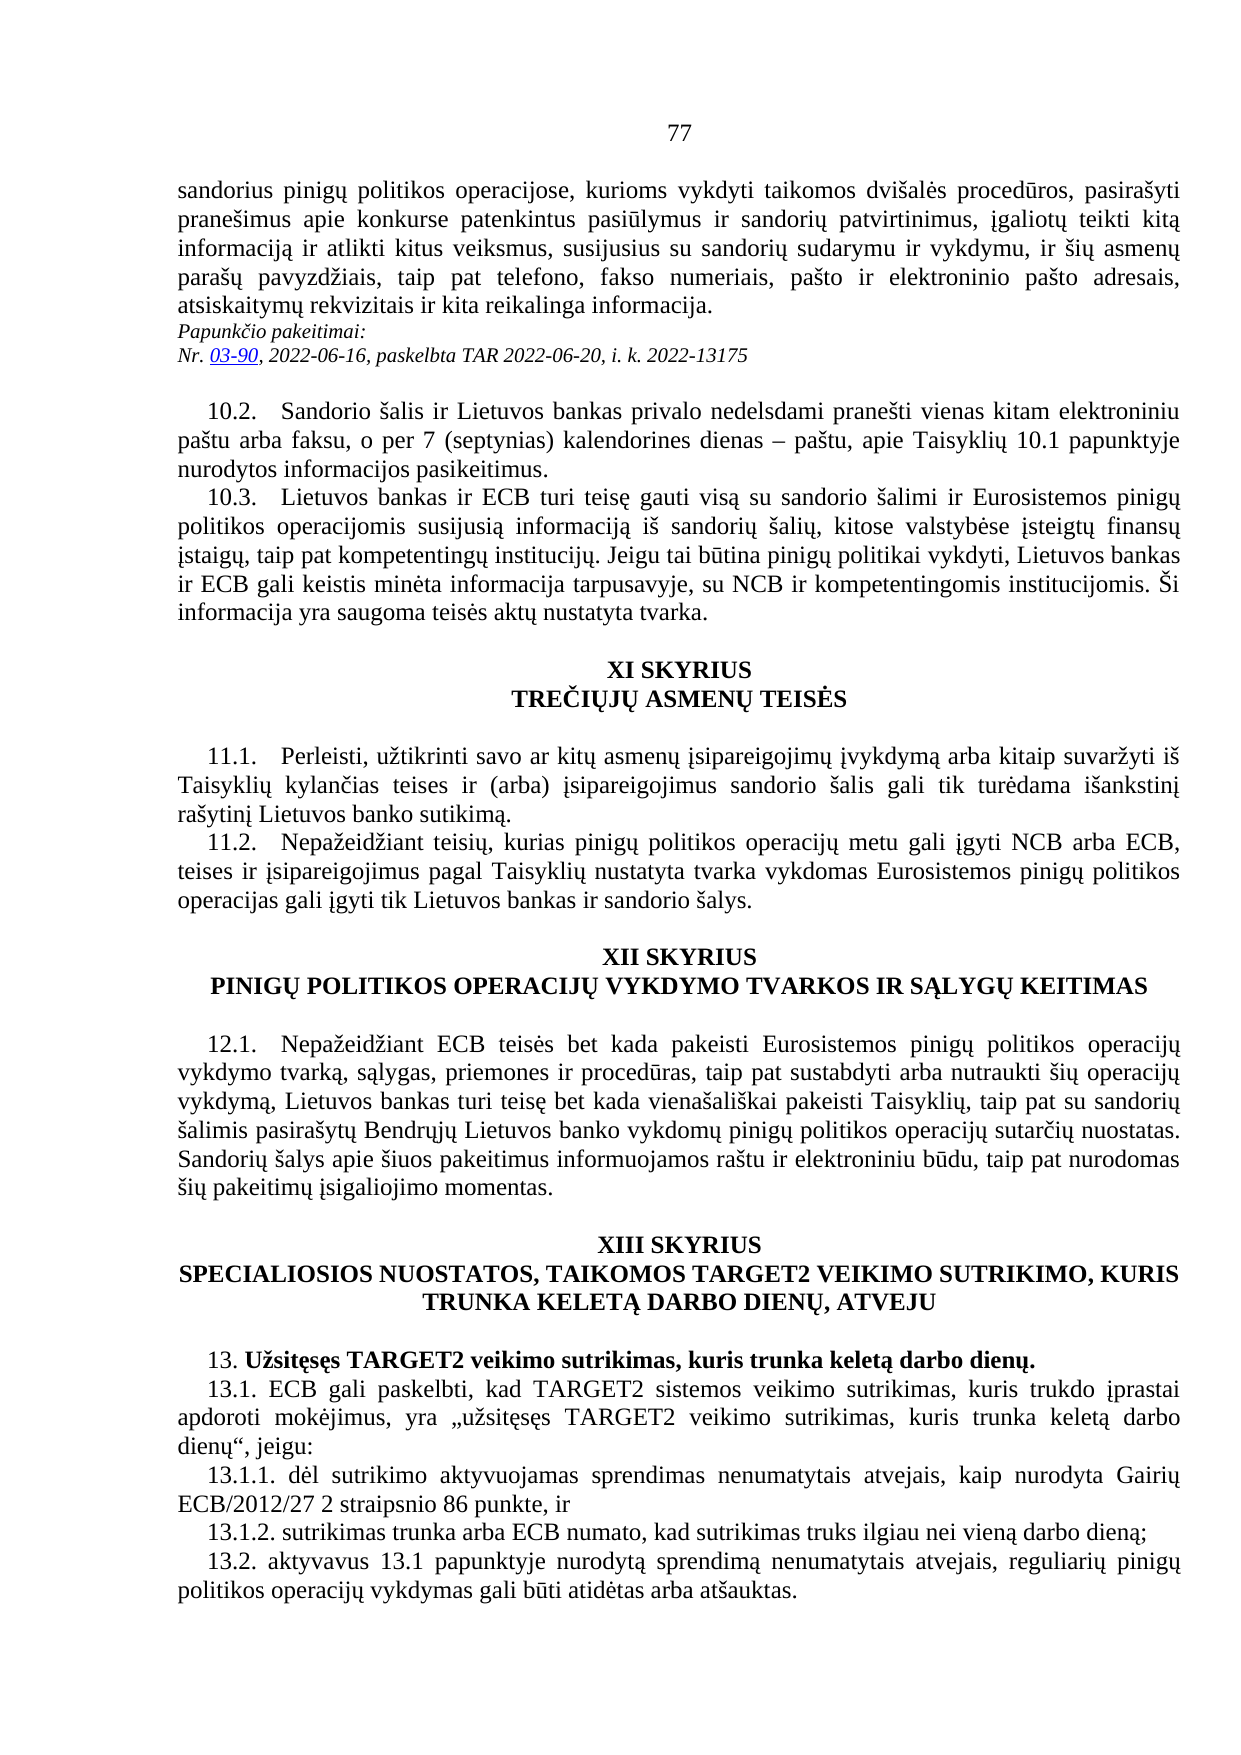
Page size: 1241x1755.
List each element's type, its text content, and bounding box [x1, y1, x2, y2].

text 13. Užsitęsęs TARGET2 veikimo sutrikimas, kuris trunka keletą darbo dienų. [177, 1345, 1181, 1374]
text Nr. 03-90, 2022-06-16, paskelbta TAR 2022-06-20, i. k. 2022-13175 [177, 343, 1181, 367]
text 13.1. ECB gali paskelbti, kad TARGET2 sistemos veikimo sutrikimas, kuris trukdo įprastai apdoroti mokėjimus, yra „užsitęsęs TARGET2 veikimo sutrikimas, kuris trunka keletą darbo dienų“, jeigu: [177, 1374, 1181, 1460]
text Papunkčio pakeitimai: [177, 319, 1181, 343]
text sandorius pinigų politikos operacijose, kurioms vykdyti taikomos dvišalės procedūros, pasirašyti pranešimus apie konkurse patenkintus pasiūlymus ir sandorių patvirtinimus, įgaliotų teikti kitą informaciją ir atlikti kitus veiksmus, susijusius su sandorių sudarymu ir vykdymu, ir šių asmenų parašų pavyzdžiais, taip pat telefono, fakso numeriais, pašto ir elektroninio pašto adresais, atsiskaitymų rekvizitais ir kita reikalinga informacija. [177, 176, 1181, 319]
text XI SKYRIUS [177, 655, 1181, 684]
text 10.2. Sandorio šalis ir Lietuvos bankas privalo nedelsdami pranešti vienas kitam elektroniniu paštu arba faksu, o per 7 (septynias) kalendorines dienas – paštu, apie Taisyklių 10.1 papunktyje nurodytos informacijos pasikeitimus. [177, 396, 1181, 482]
text 13.1.1. dėl sutrikimo aktyvuojamas sprendimas nenumatytais atvejais, kaip nurodyta Gairių ECB/2012/27 2 straipsnio 86 punkte, ir [177, 1460, 1181, 1517]
text 11.2. Nepažeidžiant teisių, kurias pinigų politikos operacijų metu gali įgyti NCB arba ECB, teises ir įsipareigojimus pagal Taisyklių nustatyta tvarka vykdomas Eurosistemos pinigų politikos operacijas gali įgyti tik Lietuvos bankas ir sandorio šalys. [177, 827, 1181, 914]
text 13.2. aktyvavus 13.1 papunktyje nurodytą sprendimą nenumatytais atvejais, reguliarių pinigų politikos operacijų vykdymas gali būti atidėtas arba atšauktas. [177, 1546, 1181, 1604]
text 10.3. Lietuvos bankas ir ECB turi teisę gauti visą su sandorio šalimi ir Eurosistemos pinigų politikos operacijomis susijusią informaciją iš sandorių šalių, kitose valstybėse įsteigtų finansų įstaigų, taip pat kompetentingų institucijų. Jeigu tai būtina pinigų politikai vykdyti, Lietuvos bankas ir ECB gali keistis minėta informacija tarpusavyje, su NCB ir kompetentingomis institucijomis. Ši informacija yra saugoma teisės aktų nustatyta tvarka. [177, 482, 1181, 626]
text PINIGŲ POLITIKOS OPERACIJŲ VYKDYMO TVARKOS IR SĄLYGŲ KEITIMAS [177, 971, 1181, 1000]
text XIII SKYRIUS [177, 1230, 1181, 1259]
text TREČIŲJŲ ASMENŲ TEISĖS [177, 684, 1181, 712]
text 11.1. Perleisti, užtikrinti savo ar kitų asmenų įsipareigojimų įvykdymą arba kitaip suvaržyti iš Taisyklių kylančias teises ir (arba) įsipareigojimus sandorio šalis gali tik turėdama išankstinį rašytinį Lietuvos banko sutikimą. [177, 741, 1181, 827]
text SPECIALIOSIOS NUOSTATOS, TAIKOMOS TARGET2 VEIKIMO SUTRIKIMO, KURIS TRUNKA KELETĄ DARBO DIENŲ, ATVEJU [177, 1259, 1181, 1316]
text 13.1.2. sutrikimas trunka arba ECB numato, kad sutrikimas truks ilgiau nei vieną darbo dieną; [177, 1517, 1181, 1546]
text 12.1. Nepažeidžiant ECB teisės bet kada pakeisti Eurosistemos pinigų politikos operacijų vykdymo tvarką, sąlygas, priemones ir procedūras, taip pat sustabdyti arba nutraukti šių operacijų vykdymą, Lietuvos bankas turi teisę bet kada vienašališkai pakeisti Taisyklių, taip pat su sandorių šalimis pasirašytų Bendrųjų Lietuvos banko vykdomų pinigų politikos operacijų sutarčių nuostatas. Sandorių šalys apie šiuos pakeitimus informuojamos raštu ir elektroniniu būdu, taip pat nurodomas šių pakeitimų įsigaliojimo momentas. [177, 1029, 1181, 1201]
text XII SKYRIUS [177, 942, 1181, 971]
